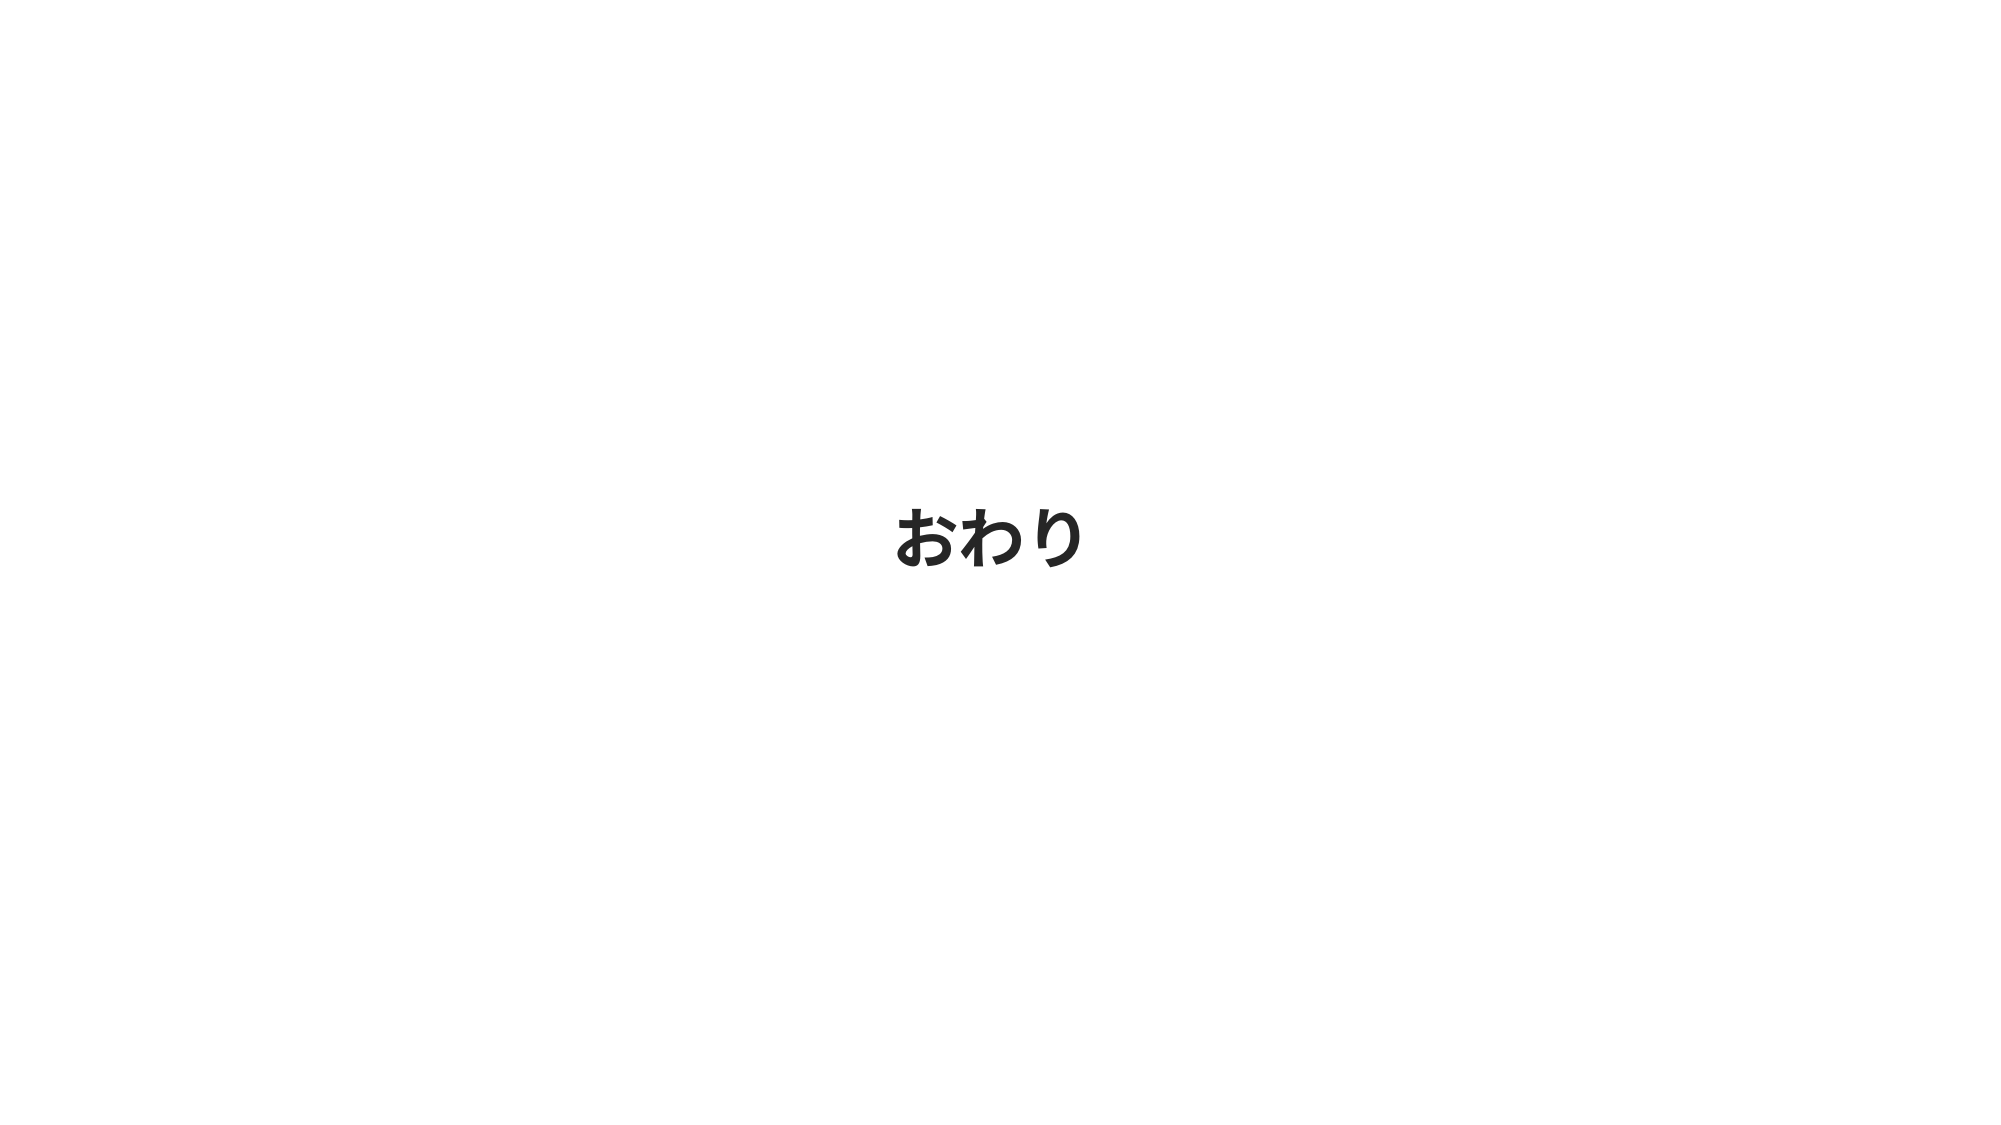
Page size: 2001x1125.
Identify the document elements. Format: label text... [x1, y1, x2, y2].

text_box おわり [142, 484, 1842, 591]
